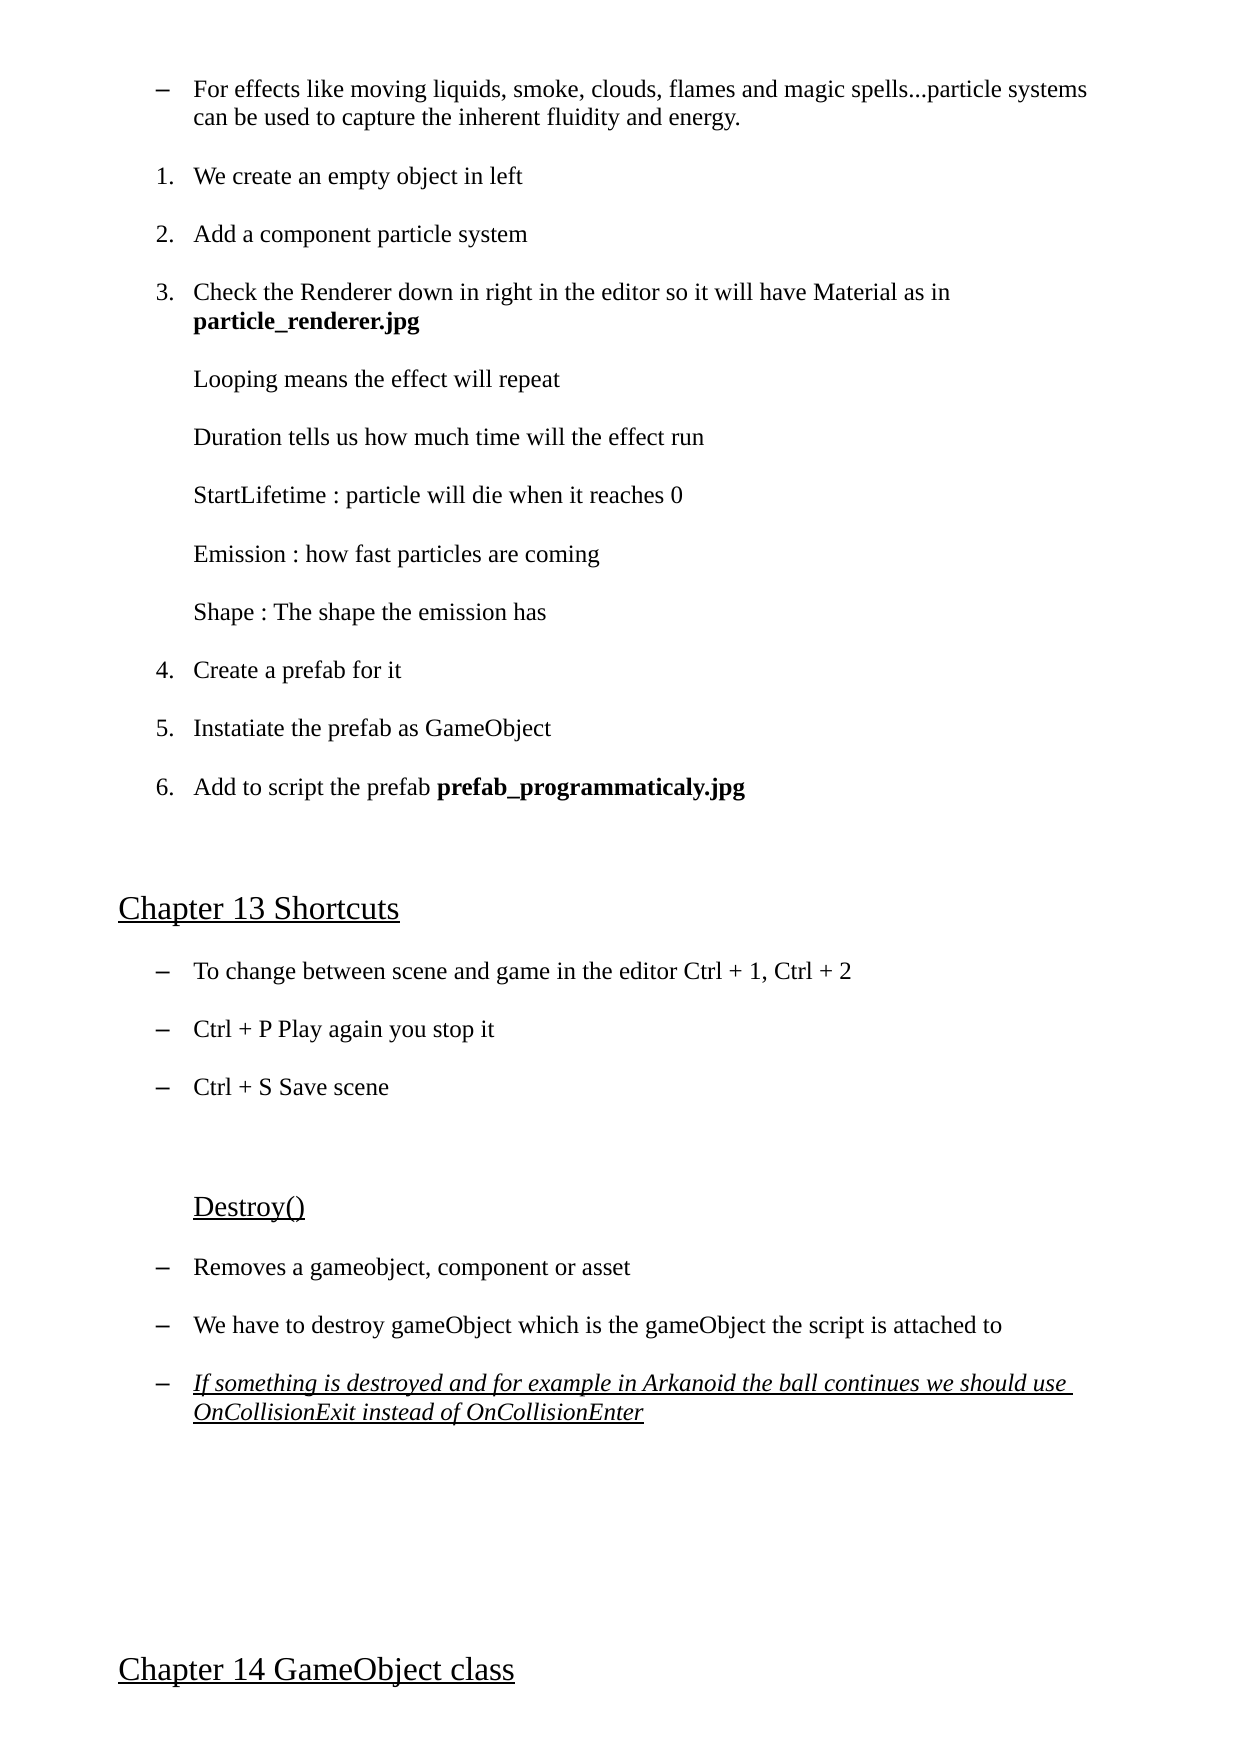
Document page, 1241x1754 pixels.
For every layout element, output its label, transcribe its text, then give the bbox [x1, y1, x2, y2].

list Emission : how fast particles are coming [156, 539, 1122, 568]
list Duration tells us how much time will the effect run [156, 422, 1122, 451]
list Ctrl + P Play again you stop it [156, 1014, 1122, 1043]
list We create an empty object in left [156, 161, 1122, 189]
list StartLifetime : particle will die when it reaches 0 [156, 481, 1122, 509]
list If something is destroyed and for example in Arkanoid the ball continues we should use OnCollisionExit instead of OnCollisionEnter [156, 1368, 1122, 1426]
list Ctrl + S Save scene [156, 1072, 1122, 1101]
list To change between scene and game in the editor Ctrl + 1, Ctrl + 2 [156, 956, 1122, 985]
list Instatiate the prefab as GameObject [156, 713, 1122, 742]
text Chapter 13 Shortcuts [118, 888, 1122, 927]
list Looping means the effect will repeat [156, 364, 1122, 393]
text Chapter 14 GameObject class [118, 1649, 1122, 1688]
list Create a prefab for it [156, 655, 1122, 684]
list For effects like moving liquids, smoke, clouds, flames and magic spells...particle systems can be used to capture the inherent fluidity and energy. [156, 74, 1122, 131]
list Shape : The shape the emission has [156, 597, 1122, 626]
list Add a component particle system [156, 219, 1122, 248]
list Add to script the prefab prefab_programmaticaly.jpg [156, 772, 1122, 801]
list Destroy() [156, 1189, 1122, 1222]
list Check the Renderer down in right in the editor so it will have Material as in particle_renderer.jpg [156, 277, 1122, 335]
list We have to destroy gameObject which is the gameObject the script is attached to [156, 1310, 1122, 1339]
list Removes a gameobject, component or asset [156, 1252, 1122, 1281]
